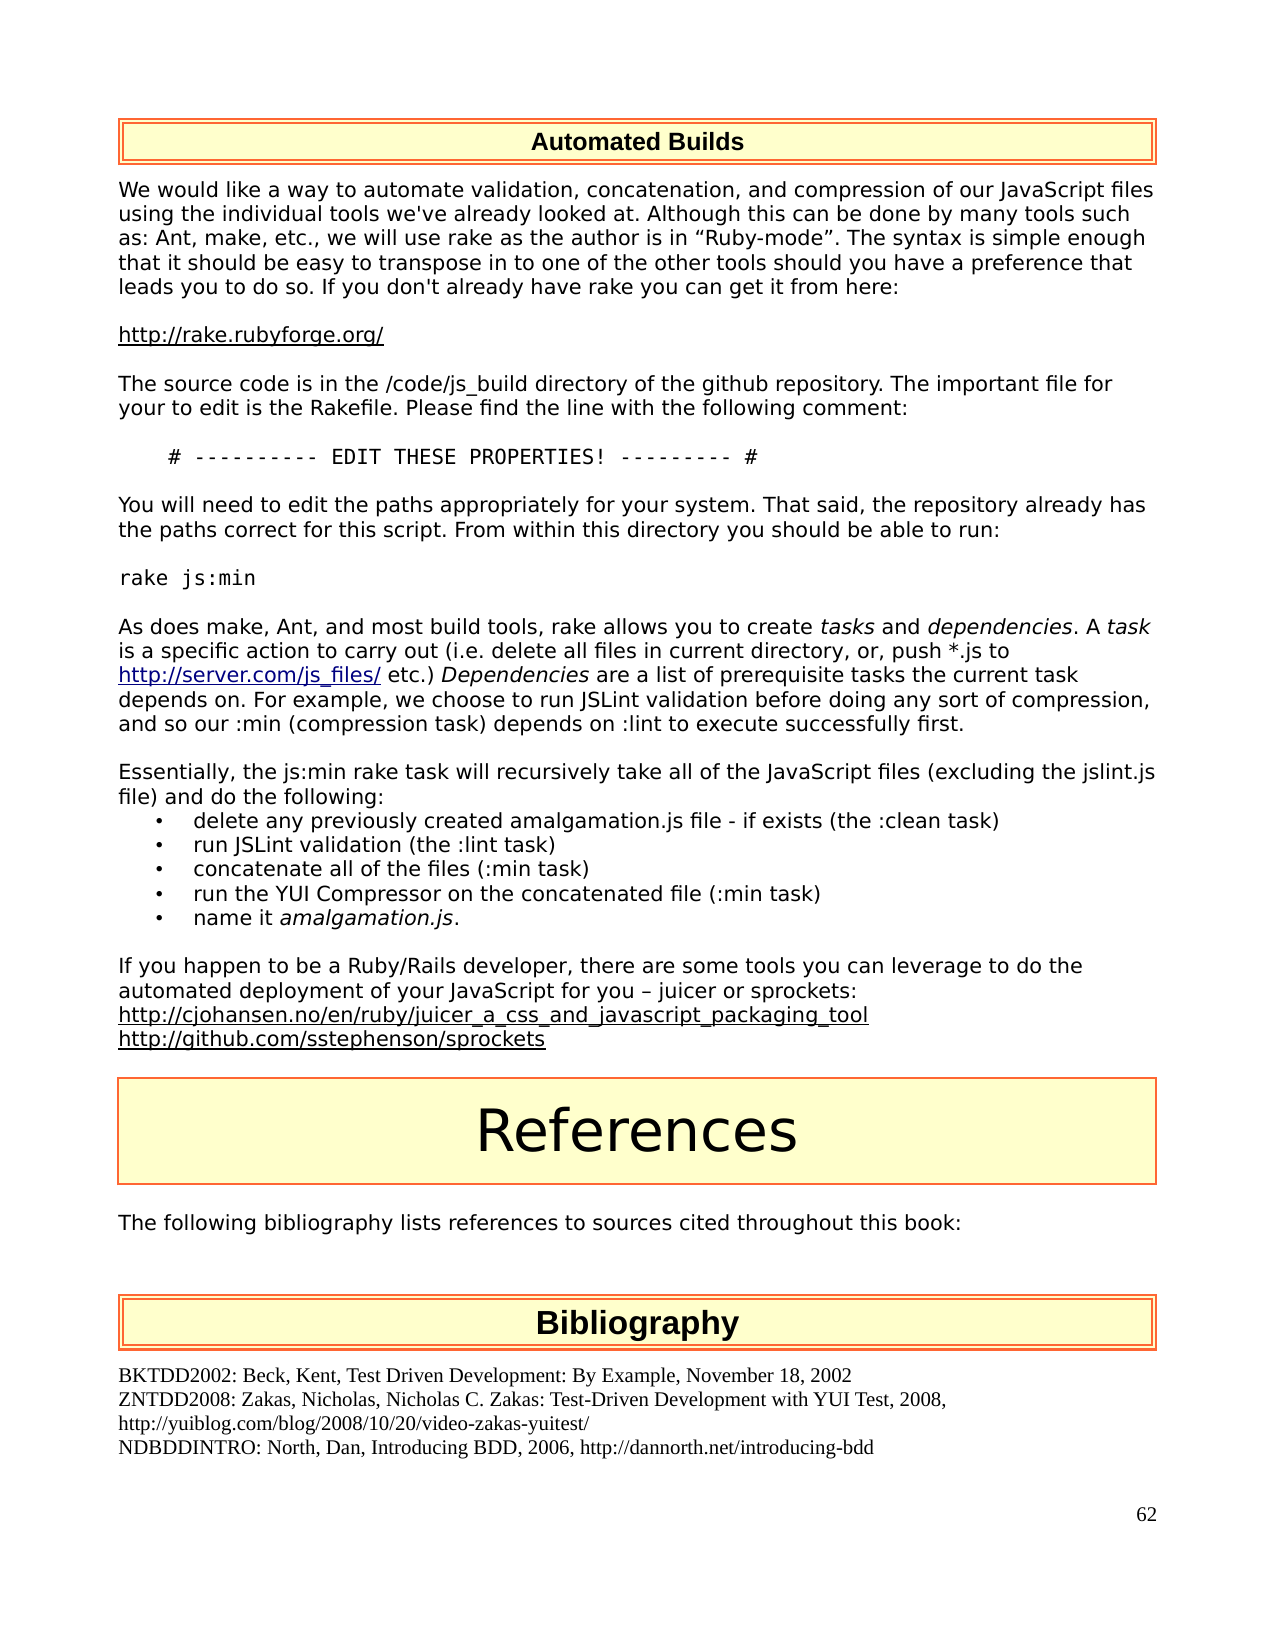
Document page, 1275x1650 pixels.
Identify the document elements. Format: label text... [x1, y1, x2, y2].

text http://github.com/sstephenson/sprockets [118, 1027, 1157, 1052]
text We would like a way to automate validation, concatenation, and compression of our JavaScript files using the individual tools we've already looked at. Although this can be done by many tools such as: Ant, make, etc., we will use rake as the author is in “Ruby-mode”. The syntax is simple enough that it should be easy to transpose in to one of the other tools should you have a preference that leads you to do so. If you don't already have rake you can get it from here: [118, 178, 1157, 299]
text NDBDDINTRO: North, Dan, Introducing BDD, 2006, http://dannorth.net/introducing-bdd [118, 1435, 1157, 1459]
text You will need to edit the paths appropriately for your system. That said, the repository already has the paths correct for this script. From within this directory you should be able to run: [118, 493, 1157, 542]
list name it amalgamation.js. [156, 906, 1157, 930]
text If you happen to be a Ruby/Rails developer, there are some tools you can leverage to do the automated deployment of your JavaScript for you – juicer or sprockets: [118, 954, 1157, 1003]
list concatenate all of the files (:min task) [156, 857, 1157, 882]
list run JSLint validation (the :lint task) [156, 833, 1157, 857]
text The source code is in the /code/js_build directory of the github repository. The important file for your to edit is the Rakefile. Please find the line with the following comment: [118, 372, 1157, 421]
text The following bibliography lists references to sources cited throughout this book: [118, 1211, 1157, 1235]
list run the YUI Compressor on the concatenated file (:min task) [156, 882, 1157, 906]
text rake js:min [118, 566, 1157, 591]
text http://cjohansen.no/en/ruby/juicer_a_css_and_javascript_packaging_tool [118, 1003, 1157, 1027]
text http://rake.rubyforge.org/ [118, 323, 1157, 348]
text BKTDD2002: Beck, Kent, Test Driven Development: By Example, November 18, 2002 [118, 1363, 1157, 1387]
text ZNTDD2008: Zakas, Nicholas, Nicholas C. Zakas: Test-Driven Development with YUI Test, 2008, http://yuiblog.com/blog/2008/10/20/video-zakas-yuitest/ [118, 1387, 1157, 1435]
text As does make, Ant, and most build tools, rake allows you to create tasks and dependencies. A task is a specific action to carry out (i.e. delete all files in current directory, or, push *.js to http://server.com/js_files/ etc.) Dependencies are a list of prerequisite tasks the current task depends on. For example, we choose to run JSLint validation before doing any sort of compression, and so our :min (compression task) depends on :lint to execute successfully first. [118, 615, 1157, 736]
subtitle References [119, 1079, 1155, 1183]
text # ---------- EDIT THESE PROPERTIES! --------- # [118, 445, 1157, 469]
list delete any previously created amalgamation.js file - if exists (the :clean task) [156, 809, 1157, 833]
text Essentially, the js:min rake task will recursively take all of the JavaScript files (excluding the jslint.js file) and do the following: [118, 760, 1157, 809]
